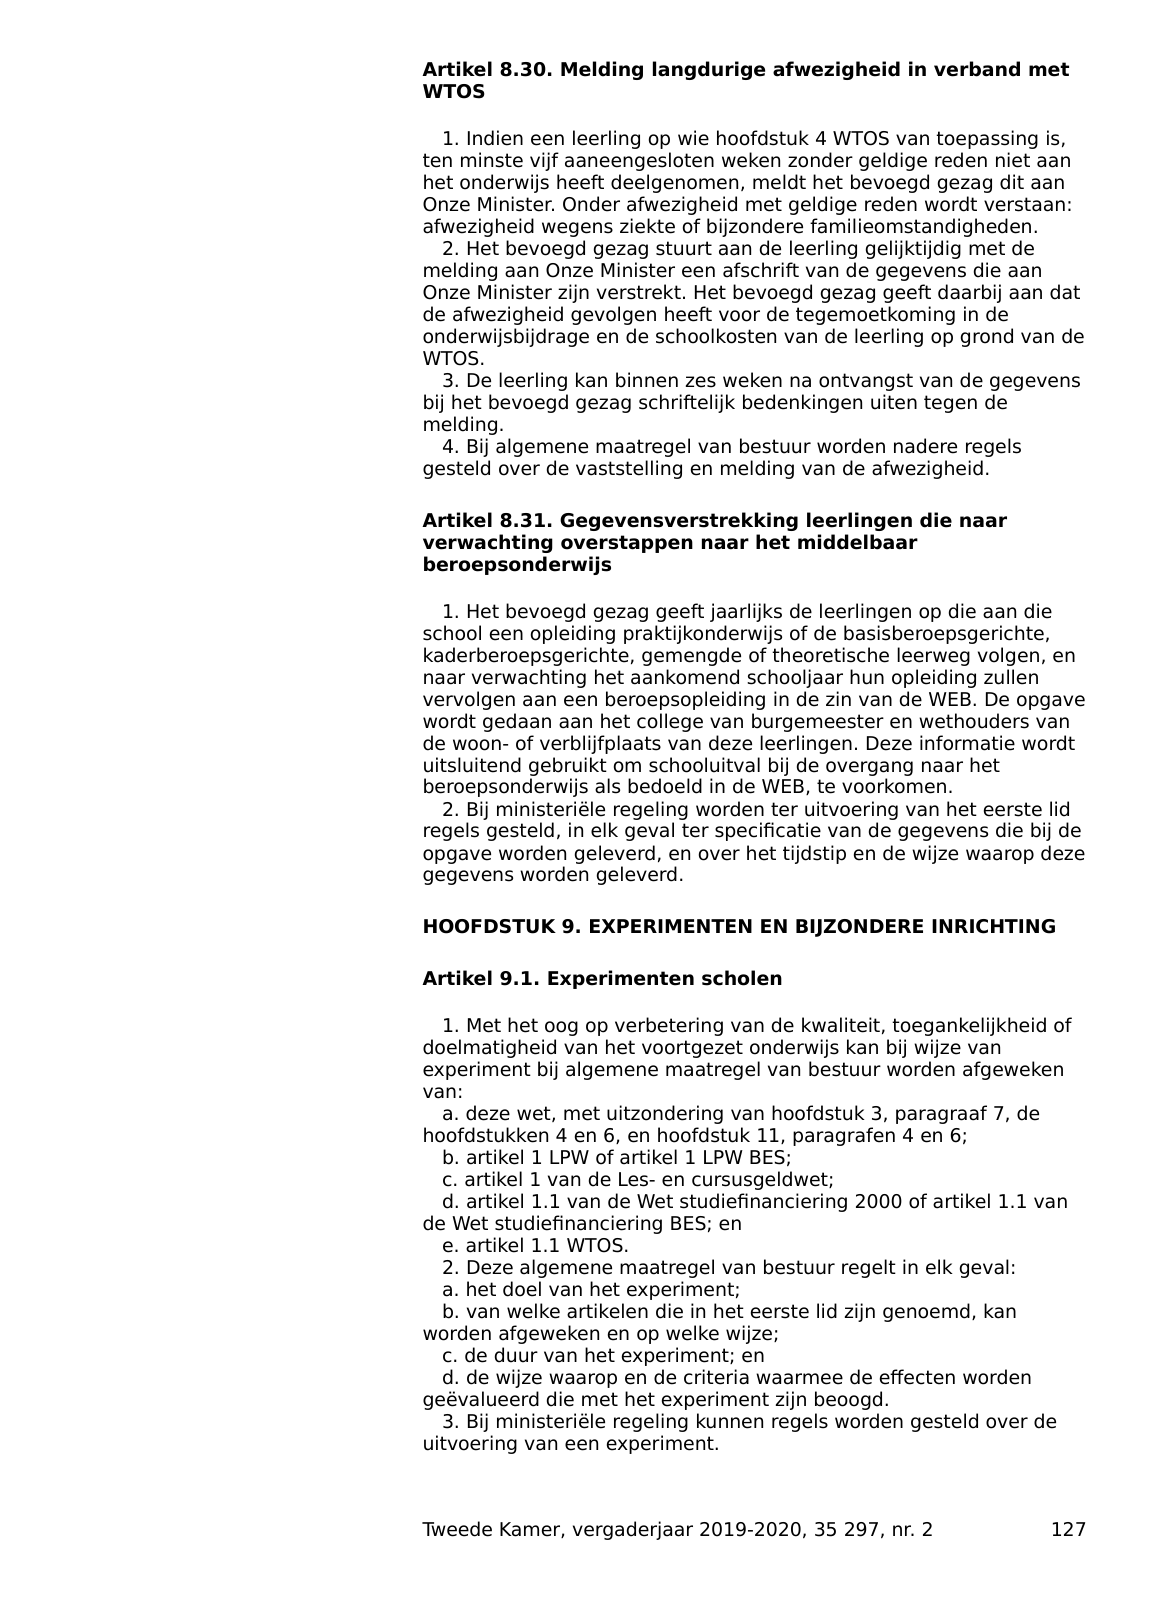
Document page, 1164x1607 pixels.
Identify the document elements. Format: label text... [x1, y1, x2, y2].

subtitle Artikel 9.1. Experimenten scholen [422, 968, 1087, 990]
text 1. Indien een leerling op wie hoofdstuk 4 WTOS van toepassing is, ten minste vijf aaneengesloten weken zonder geldige reden niet aan het onderwijs heeft deelgenomen, meldt het bevoegd gezag dit aan Onze Minister. Onder afwezigheid met geldige reden wordt verstaan: afwezigheid wegens ziekte of bijzondere familieomstandigheden. [422, 128, 1087, 238]
text a. deze wet, met uitzondering van hoofdstuk 3, paragraaf 7, de hoofdstukken 4 en 6, en hoofdstuk 11, paragrafen 4 en 6; [422, 1103, 1087, 1147]
text 1. Met het oog op verbetering van de kwaliteit, toegankelijkheid of doelmatigheid van het voortgezet onderwijs kan bij wijze van experiment bij algemene maatregel van bestuur worden afgeweken van: [422, 1015, 1087, 1103]
text b. van welke artikelen die in het eerste lid zijn genoemd, kan worden afgeweken en op welke wijze; [422, 1301, 1087, 1345]
text d. artikel 1.1 van de Wet studiefinanciering 2000 of artikel 1.1 van de Wet studiefinanciering BES; en [422, 1191, 1087, 1235]
text 2. Het bevoegd gezag stuurt aan de leerling gelijktijdig met de melding aan Onze Minister een afschrift van de gegevens die aan Onze Minister zijn verstrekt. Het bevoegd gezag geeft daarbij aan dat de afwezigheid gevolgen heeft voor de tegemoetkoming in de onderwijsbijdrage en de schoolkosten van de leerling op grond van de WTOS. [422, 238, 1087, 370]
text 2. Bij ministeriële regeling worden ter uitvoering van het eerste lid regels gesteld, in elk geval ter specificatie van de gegevens die bij de opgave worden geleverd, en over het tijdstip en de wijze waarop deze gegevens worden geleverd. [422, 798, 1087, 886]
subtitle Artikel 8.30. Melding langdurige afwezigheid in verband met WTOS [422, 59, 1087, 103]
text d. de wijze waarop en de criteria waarmee de effecten worden geëvalueerd die met het experiment zijn beoogd. [422, 1367, 1087, 1411]
text c. de duur van het experiment; en [422, 1345, 1087, 1367]
text c. artikel 1 van de Les- en cursusgeldwet; [422, 1169, 1087, 1191]
text 4. Bij algemene maatregel van bestuur worden nadere regels gesteld over de vaststelling en melding van de afwezigheid. [422, 436, 1087, 480]
text 1. Het bevoegd gezag geeft jaarlijks de leerlingen op die aan die school een opleiding praktijkonderwijs of de basisberoepsgerichte, kaderberoepsgerichte, gemengde of theoretische leerweg volgen, en naar verwachting het aankomend schooljaar hun opleiding zullen vervolgen aan een beroepsopleiding in de zin van de WEB. De opgave wordt gedaan aan het college van burgemeester en wethouders van de woon- of verblijfplaats van deze leerlingen. Deze informatie wordt uitsluitend gebruikt om schooluitval bij de overgang naar het beroepsonderwijs als bedoeld in de WEB, te voorkomen. [422, 601, 1087, 798]
text 3. Bij ministeriële regeling kunnen regels worden gesteld over de uitvoering van een experiment. [422, 1411, 1087, 1455]
subtitle HOOFDSTUK 9. EXPERIMENTEN EN BIJZONDERE INRICHTING [422, 916, 1087, 938]
subtitle Artikel 8.31. Gegevensverstrekking leerlingen die naar verwachting overstappen naar het middelbaar beroepsonderwijs [422, 510, 1087, 576]
text 3. De leerling kan binnen zes weken na ontvangst van de gegevens bij het bevoegd gezag schriftelijk bedenkingen uiten tegen de melding. [422, 370, 1087, 436]
text b. artikel 1 LPW of artikel 1 LPW BES; [422, 1147, 1087, 1169]
text e. artikel 1.1 WTOS. [422, 1235, 1087, 1257]
text 2. Deze algemene maatregel van bestuur regelt in elk geval: [422, 1257, 1087, 1279]
text a. het doel van het experiment; [422, 1279, 1087, 1301]
